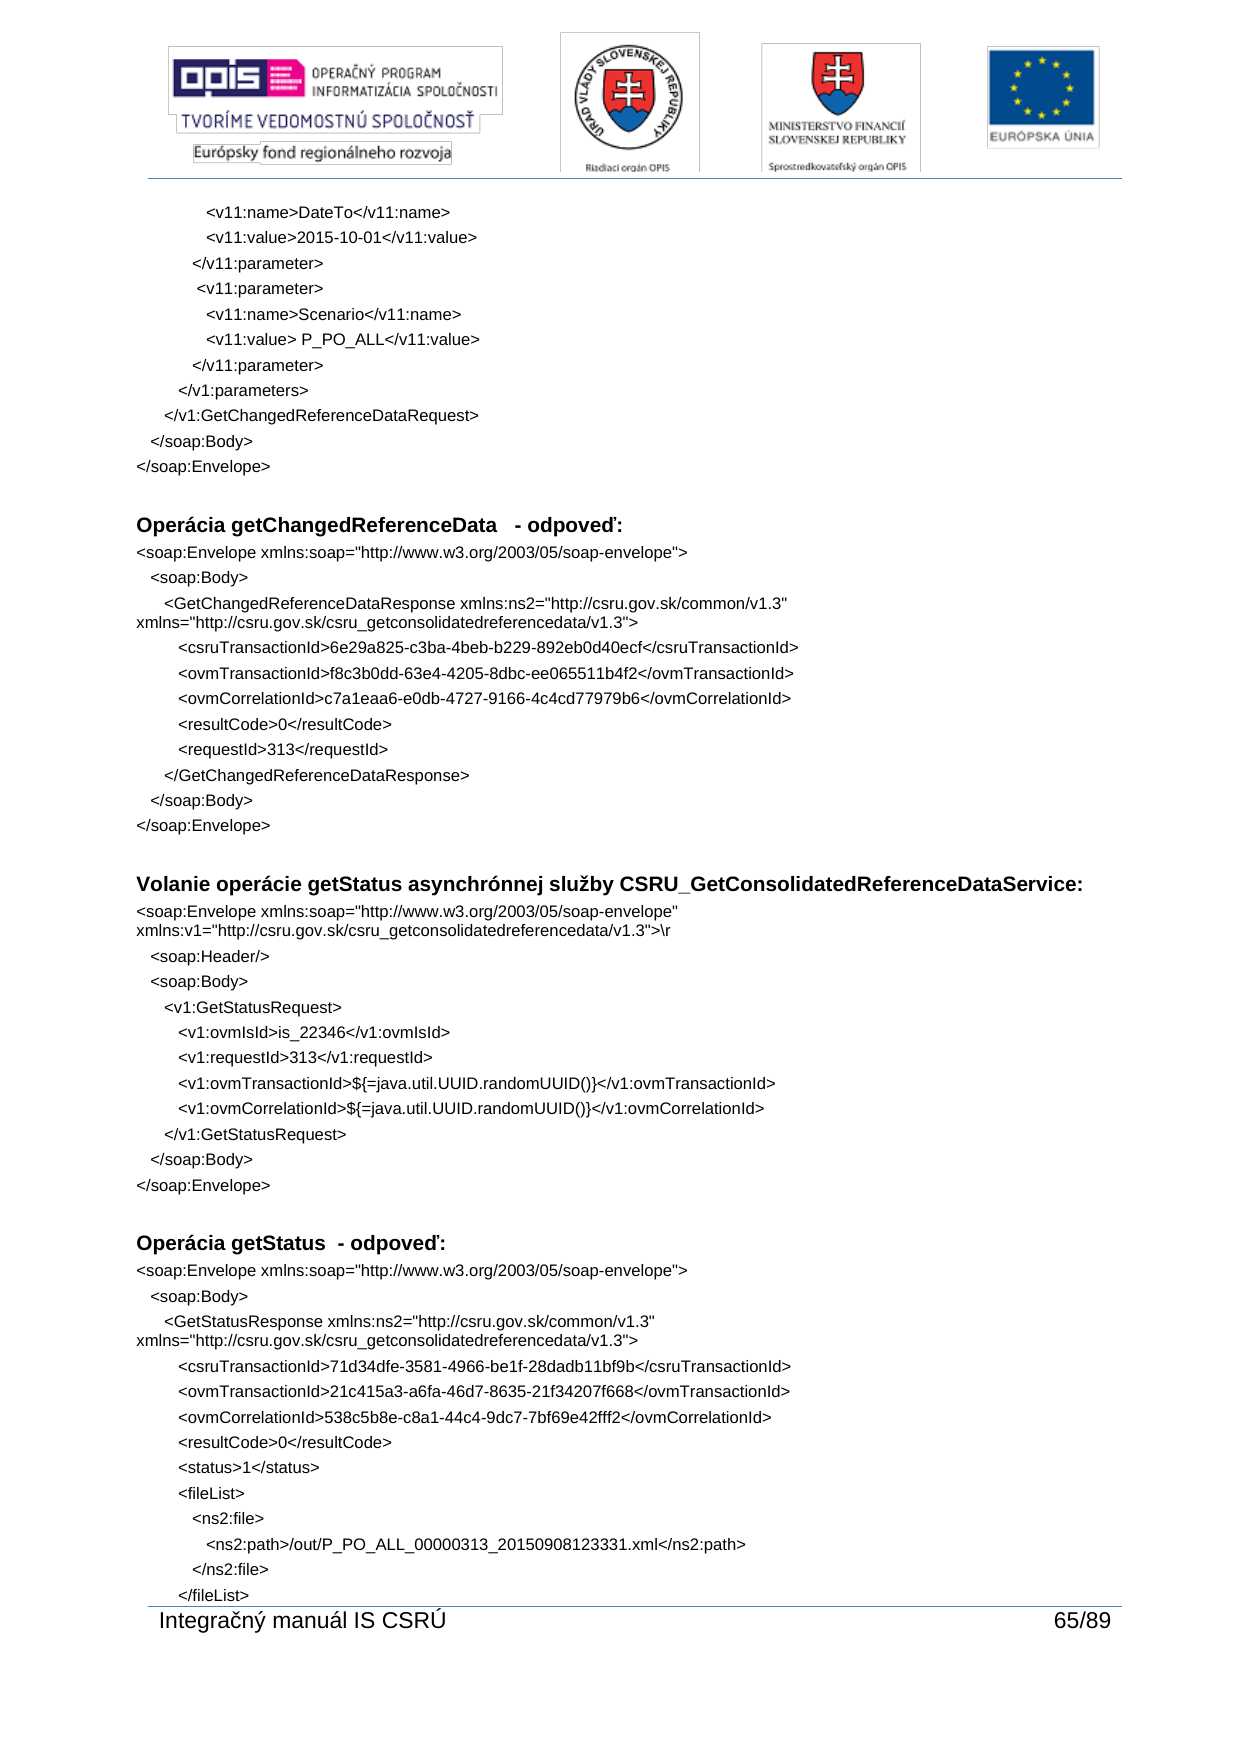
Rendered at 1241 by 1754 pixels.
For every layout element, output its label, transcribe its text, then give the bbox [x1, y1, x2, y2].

text </v11:parameter> [136, 355, 1122, 374]
text </v1:parameters> [136, 381, 1122, 400]
text <v11:value>2015-10-01</v11:value> [136, 228, 1122, 247]
text </soap:Body> [136, 1150, 1122, 1169]
text </ns2:file> [136, 1560, 1122, 1579]
text </soap:Body> [136, 432, 1122, 451]
text <ovmCorrelationId>c7a1eaa6-e0db-4727-9166-4c4cd77979b6</ovmCorrelationId> [136, 689, 1122, 708]
text Operácia getStatus - odpoveď: [136, 1231, 1122, 1255]
text </soap:Envelope> [136, 816, 1122, 835]
text </v11:parameter> [136, 254, 1122, 273]
text <soap:Envelope xmlns:soap="http://www.w3.org/2003/05/soap-envelope" xmlns:v1="http://csru.gov.sk/csru_getconsolidatedreferencedata/v1.3">\r [136, 902, 1122, 940]
text <status>1</status> [136, 1458, 1122, 1477]
text <v1:requestId>313</v1:requestId> [136, 1048, 1122, 1067]
text Volanie operácie getStatus asynchrónnej služby CSRU_GetConsolidatedReferenceDataService: [136, 872, 1122, 896]
text <resultCode>0</resultCode> [136, 714, 1122, 734]
text <soap:Envelope xmlns:soap="http://www.w3.org/2003/05/soap-envelope"> [136, 1261, 1122, 1280]
text </soap:Envelope> [136, 1175, 1122, 1194]
text </soap:Body> [136, 791, 1122, 810]
text <v1:ovmIsId>is_22346</v1:ovmIsId> [136, 1023, 1122, 1042]
text <csruTransactionId>6e29a825-c3ba-4beb-b229-892eb0d40ecf</csruTransactionId> [136, 638, 1122, 657]
text <v1:GetStatusRequest> [136, 997, 1122, 1017]
text </v1:GetStatusRequest> [136, 1124, 1122, 1144]
text <GetStatusResponse xmlns:ns2="http://csru.gov.sk/common/v1.3" xmlns="http://csru.gov.sk/csru_getconsolidatedreferencedata/v1.3"> [136, 1312, 1122, 1350]
text <requestId>313</requestId> [136, 740, 1122, 759]
text <soap:Body> [136, 1287, 1122, 1306]
text <v11:name>Scenario</v11:name> [136, 304, 1122, 324]
text <ns2:file> [136, 1509, 1122, 1528]
text <soap:Header/> [136, 947, 1122, 966]
text <ovmCorrelationId>538c5b8e-c8a1-44c4-9dc7-7bf69e42fff2</ovmCorrelationId> [136, 1407, 1122, 1427]
text Operácia getChangedReferenceData - odpoveď: [136, 513, 1122, 537]
text <soap:Envelope xmlns:soap="http://www.w3.org/2003/05/soap-envelope"> [136, 543, 1122, 562]
text </soap:Envelope> [136, 457, 1122, 476]
text <csruTransactionId>71d34dfe-3581-4966-be1f-28dadb11bf9b</csruTransactionId> [136, 1357, 1122, 1376]
text <v11:name>DateTo</v11:name> [136, 203, 1122, 222]
text <v1:ovmTransactionId>${=java.util.UUID.randomUUID()}</v1:ovmTransactionId> [136, 1074, 1122, 1093]
text <v1:ovmCorrelationId>${=java.util.UUID.randomUUID()}</v1:ovmCorrelationId> [136, 1099, 1122, 1118]
text <soap:Body> [136, 972, 1122, 991]
text <v11:value> P_PO_ALL</v11:value> [136, 330, 1122, 349]
text <soap:Body> [136, 568, 1122, 587]
text </fileList> [136, 1585, 1122, 1604]
text <fileList> [136, 1484, 1122, 1503]
text <ovmTransactionId>f8c3b0dd-63e4-4205-8dbc-ee065511b4f2</ovmTransactionId> [136, 664, 1122, 683]
text <v11:parameter> [136, 279, 1122, 298]
text </v1:GetChangedReferenceDataRequest> [136, 406, 1122, 425]
text <resultCode>0</resultCode> [136, 1433, 1122, 1452]
text <ns2:path>/out/P_PO_ALL_00000313_20150908123331.xml</ns2:path> [136, 1534, 1122, 1554]
text <GetChangedReferenceDataResponse xmlns:ns2="http://csru.gov.sk/common/v1.3" xmlns="http://csru.gov.sk/csru_getconsolidatedreferencedata/v1.3"> [136, 594, 1122, 632]
text </GetChangedReferenceDataResponse> [136, 765, 1122, 784]
text <ovmTransactionId>21c415a3-a6fa-46d7-8635-21f34207f668</ovmTransactionId> [136, 1382, 1122, 1401]
